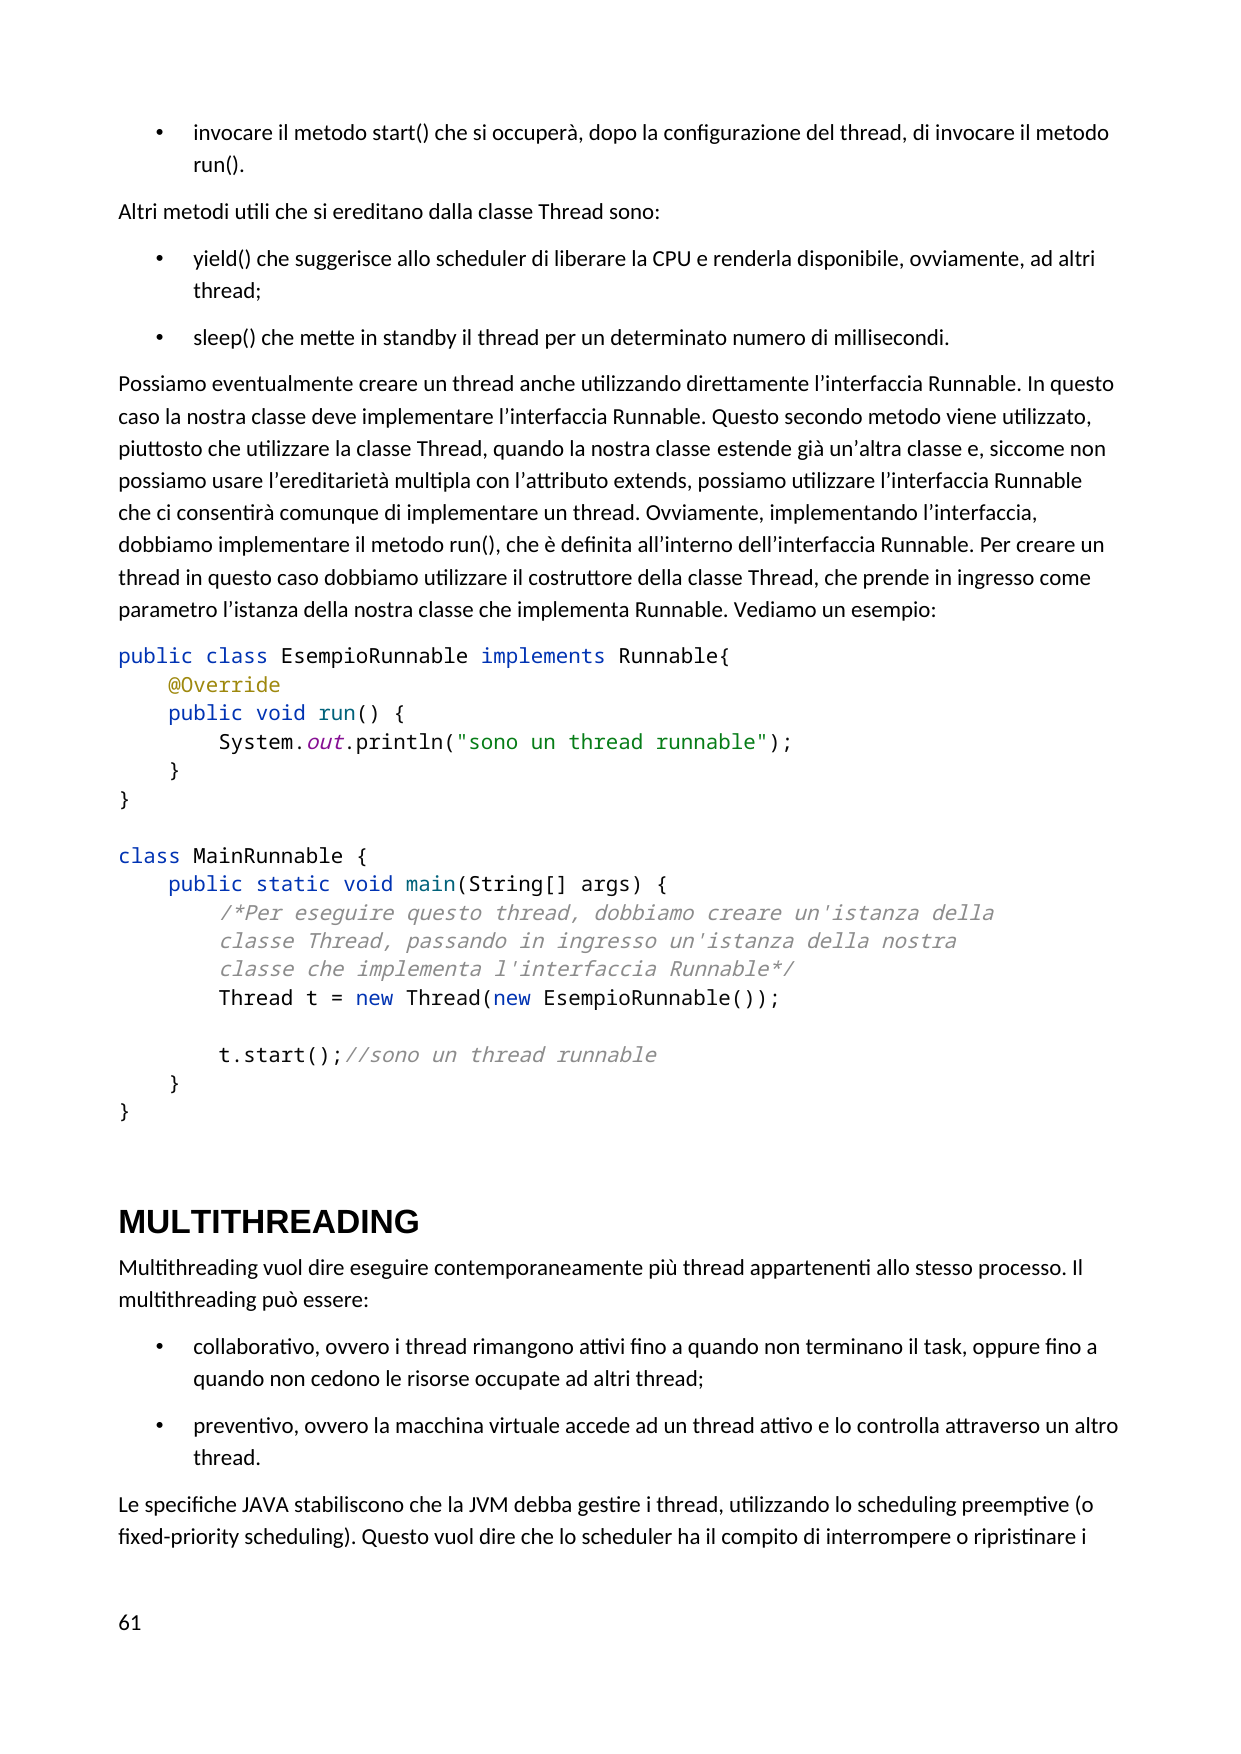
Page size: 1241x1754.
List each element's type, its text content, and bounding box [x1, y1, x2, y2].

subtitle MULTITHREADING [118, 1202, 1122, 1241]
text Possiamo eventualmente creare un thread anche utilizzando direttamente l’interfaccia Runnable. In questo caso la nostra classe deve implementare l’interfaccia Runnable. Questo secondo metodo viene utilizzato, piuttosto che utilizzare la classe Thread, quando la nostra classe estende già un’altra classe e, siccome non possiamo usare l’ereditarietà multipla con l’attributo extends, possiamo utilizzare l’interfaccia Runnable che ci consentirà comunque di implementare un thread. Ovviamente, implementando l’interfaccia, dobbiamo implementare il metodo run(), che è definita all’interno dell’interfaccia Runnable. Per creare un thread in questo caso dobbiamo utilizzare il costruttore della classe Thread, che prende in ingresso come parametro l’istanza della nostra classe che implementa Runnable. Vediamo un esempio: [118, 369, 1122, 623]
list invocare il metodo start() che si occuperà, dopo la configurazione del thread, di invocare il metodo run(). [156, 118, 1122, 178]
text Le specifiche JAVA stabiliscono che la JVM debba gestire i thread, utilizzando lo scheduling preemptive (o fixed-priority scheduling). Questo vuol dire che lo scheduler ha il compito di interrompere o ripristinare i [118, 1490, 1122, 1550]
list preventivo, ovvero la macchina virtuale accede ad un thread attivo e lo controlla attraverso un altro thread. [156, 1411, 1122, 1471]
text Multithreading vuol dire eseguire contemporaneamente più thread appartenenti allo stesso processo. Il multithreading può essere: [118, 1253, 1122, 1313]
list sleep() che mette in standby il thread per un determinato numero di millisecondi. [156, 323, 1122, 351]
list collaborativo, ovvero i thread rimangono attivi fino a quando non terminano il task, oppure fino a quando non cedono le risorse occupate ad altri thread; [156, 1332, 1122, 1392]
text Altri metodi utili che si ereditano dalla classe Thread sono: [118, 197, 1122, 225]
list yield() che suggerisce allo scheduler di liberare la CPU e renderla disponibile, ovviamente, ad altri thread; [156, 244, 1122, 304]
text public class EsempioRunnable implements Runnable{ @Override public void run() { System.out.println("sono un thread runnable"); } } class MainRunnable { public static void main(String[] args) { /*Per eseguire questo thread, dobbiamo creare un'istanza della classe Thread, passando in ingresso un'istanza della nostra classe che implementa l'interfaccia Runnable*/ Thread t = new Thread(new EsempioRunnable()); t.start();//sono un thread runnable } } [118, 642, 1122, 1125]
